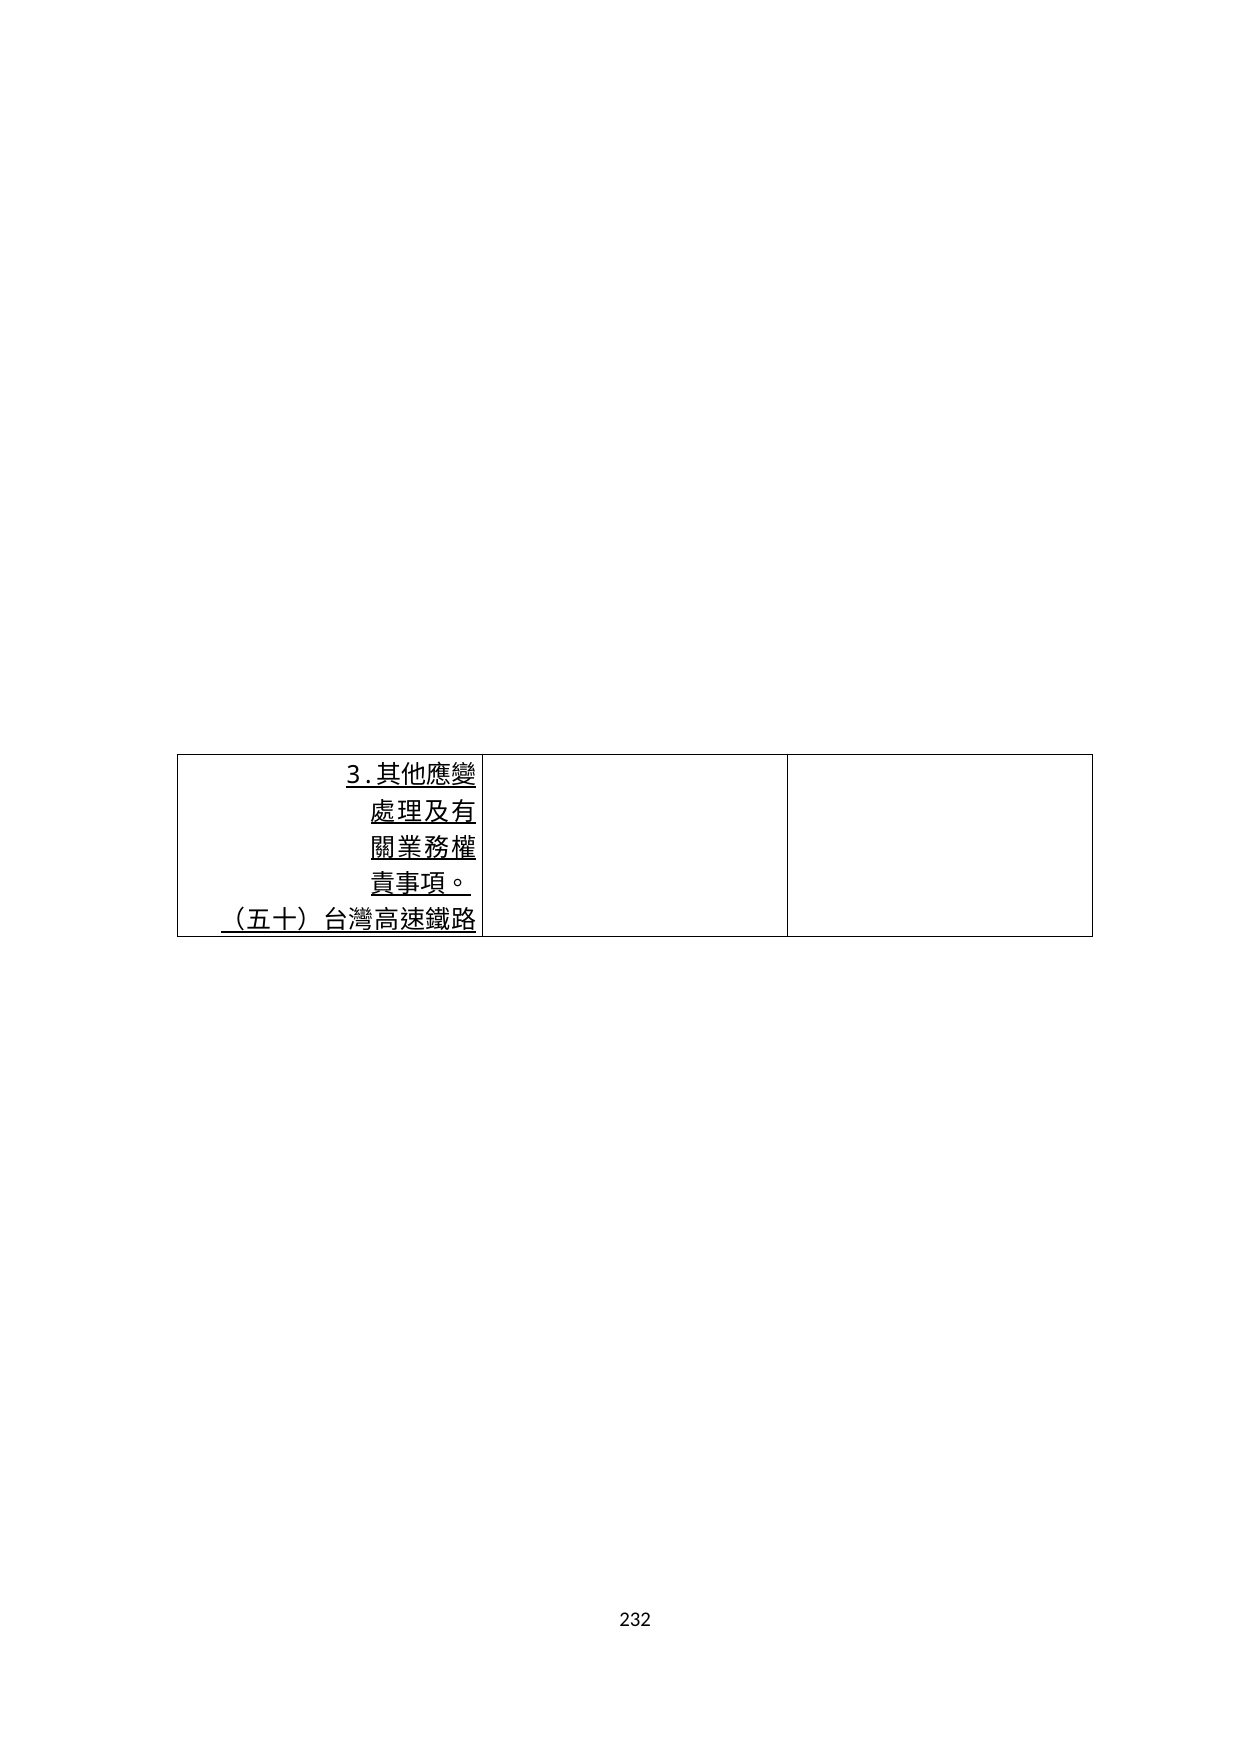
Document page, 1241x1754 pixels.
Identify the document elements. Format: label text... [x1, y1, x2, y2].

table_cell [788, 755, 1092, 936]
table_cell 3.其他應變處理及有關業務權責事項。 （五十）台灣高速鐵路 [178, 755, 482, 936]
